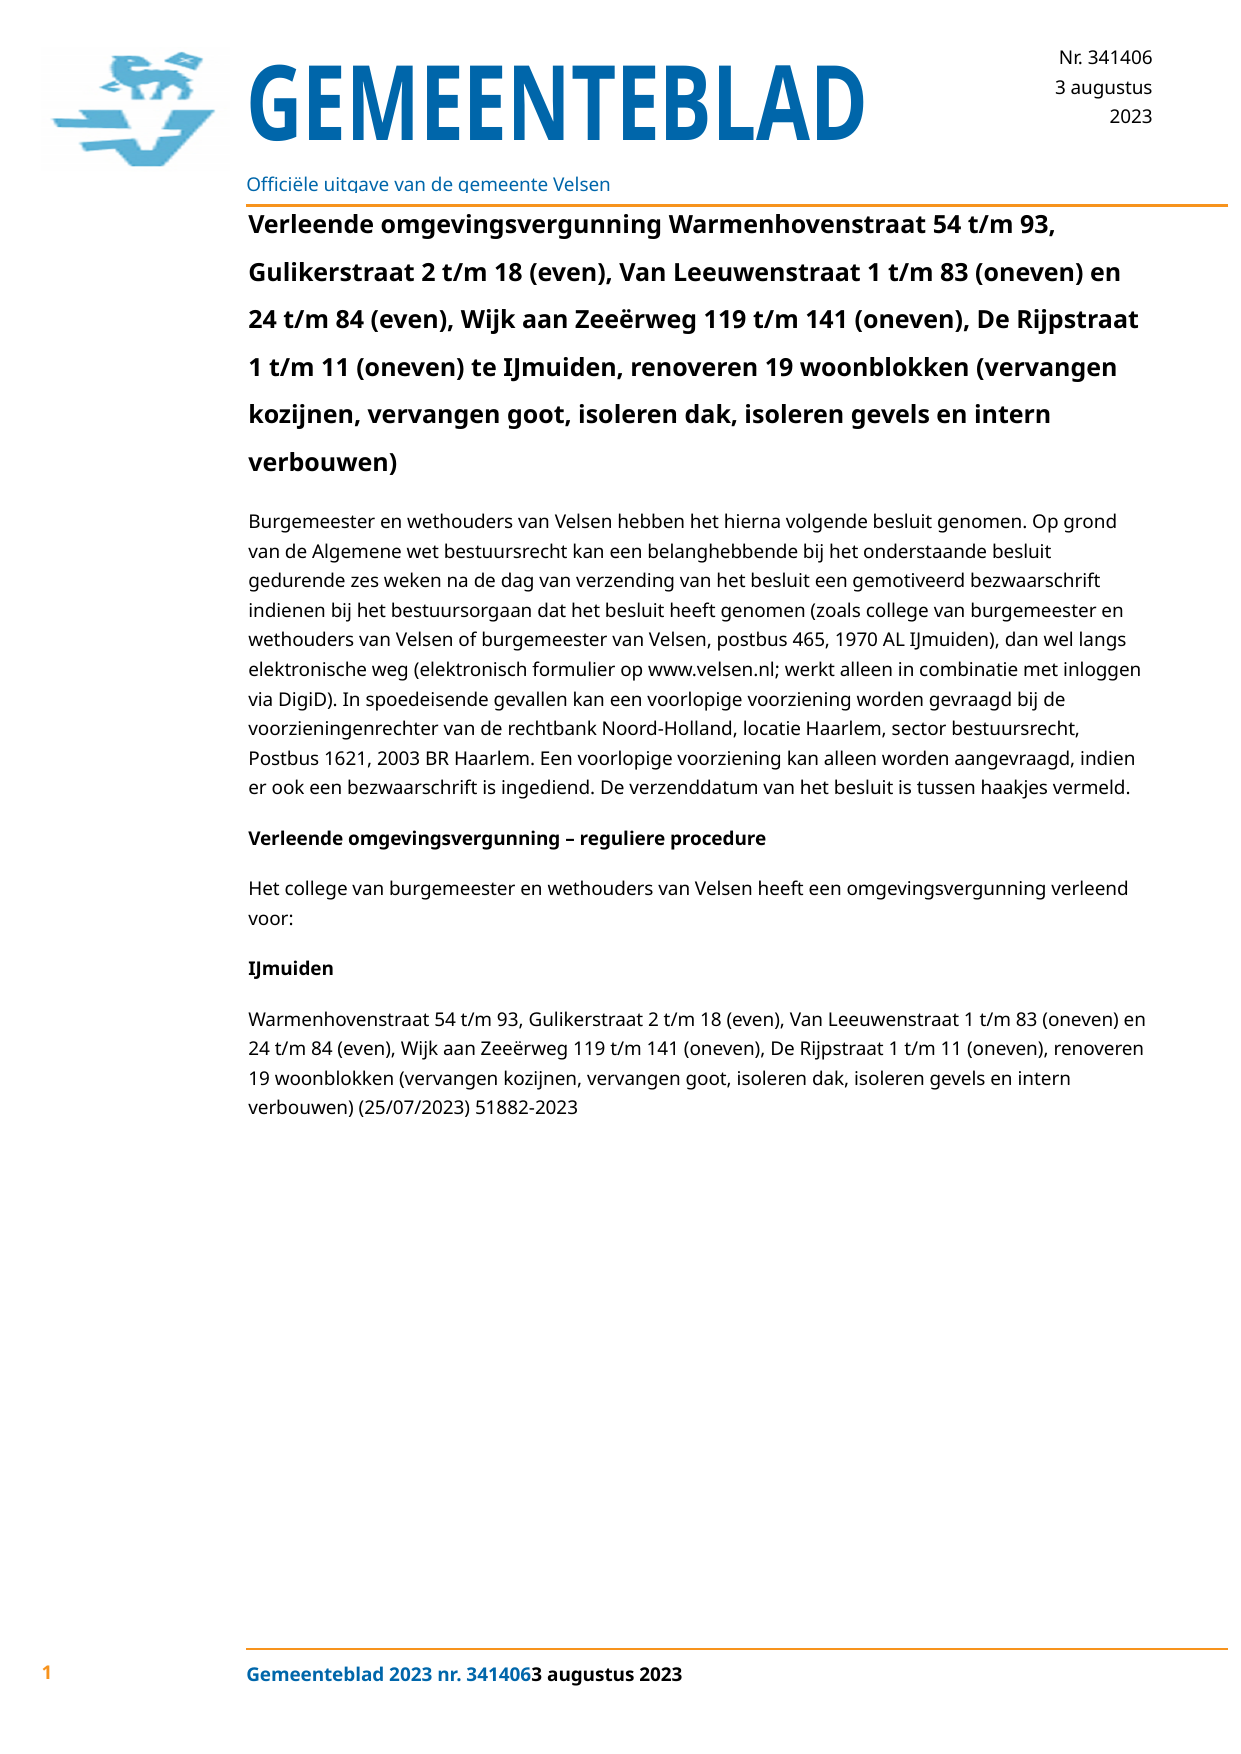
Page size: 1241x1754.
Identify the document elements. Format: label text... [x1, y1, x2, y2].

text Burgemeester en wethouders van Velsen hebben het hierna volgende besluit genomen. Op grond van de Algemene wet bestuursrecht kan een belanghebbende bij het onderstaande besluit gedurende zes weken na de dag van verzending van het besluit een gemotiveerd bezwaarschrift indienen bij het bestuursorgaan dat het besluit heeft genomen (zoals college van burgemeester en wethouders van Velsen of burgemeester van Velsen, postbus 465, 1970 AL IJmuiden), dan wel langs elektronische weg (elektronisch formulier op www.velsen.nl; werkt alleen in combinatie met inloggen via DigiD). In spoedeisende gevallen kan een voorlopige voorziening worden gevraagd bij de voorzieningenrechter van de rechtbank Noord-Holland, locatie Haarlem, sector bestuursrecht, Postbus 1621, 2003 BR Haarlem. Een voorlopige voorziening kan alleen worden aangevraagd, indien er ook een bezwaarschrift is ingediend. De verzenddatum van het besluit is tussen haakjes vermeld. [248, 508, 1152, 800]
text Het college van burgemeester en wethouders van Velsen heeft een omgevingsvergunning verleend voor: [248, 875, 1152, 931]
text IJmuiden [248, 955, 1152, 981]
picture [41, 47, 231, 172]
text Verleende omgevingsvergunning – reguliere procedure [248, 825, 1152, 851]
text Warmenhovenstraat 54 t/m 93, Gulikerstraat 2 t/m 18 (even), Van Leeuwenstraat 1 t/m 83 (oneven) en 24 t/m 84 (even), Wijk aan Zeeërweg 119 t/m 141 (oneven), De Rijpstraat 1 t/m 11 (oneven), renoveren 19 woonblokken (vervangen kozijnen, vervangen goot, isoleren dak, isoleren gevels en intern verbouwen) (25/07/2023) 51882-2023 [248, 1006, 1152, 1120]
text Verleende omgevingsvergunning Warmenhovenstraat 54 t/m 93, Gulikerstraat 2 t/m 18 (even), Van Leeuwenstraat 1 t/m 83 (oneven) en 24 t/m 84 (even), Wijk aan Zeeërweg 119 t/m 141 (oneven), De Rijpstraat 1 t/m 11 (oneven) te IJmuiden, renoveren 19 woonblokken (vervangen kozijnen, vervangen goot, isoleren dak, isoleren gevels en intern verbouwen) [248, 207, 1152, 479]
